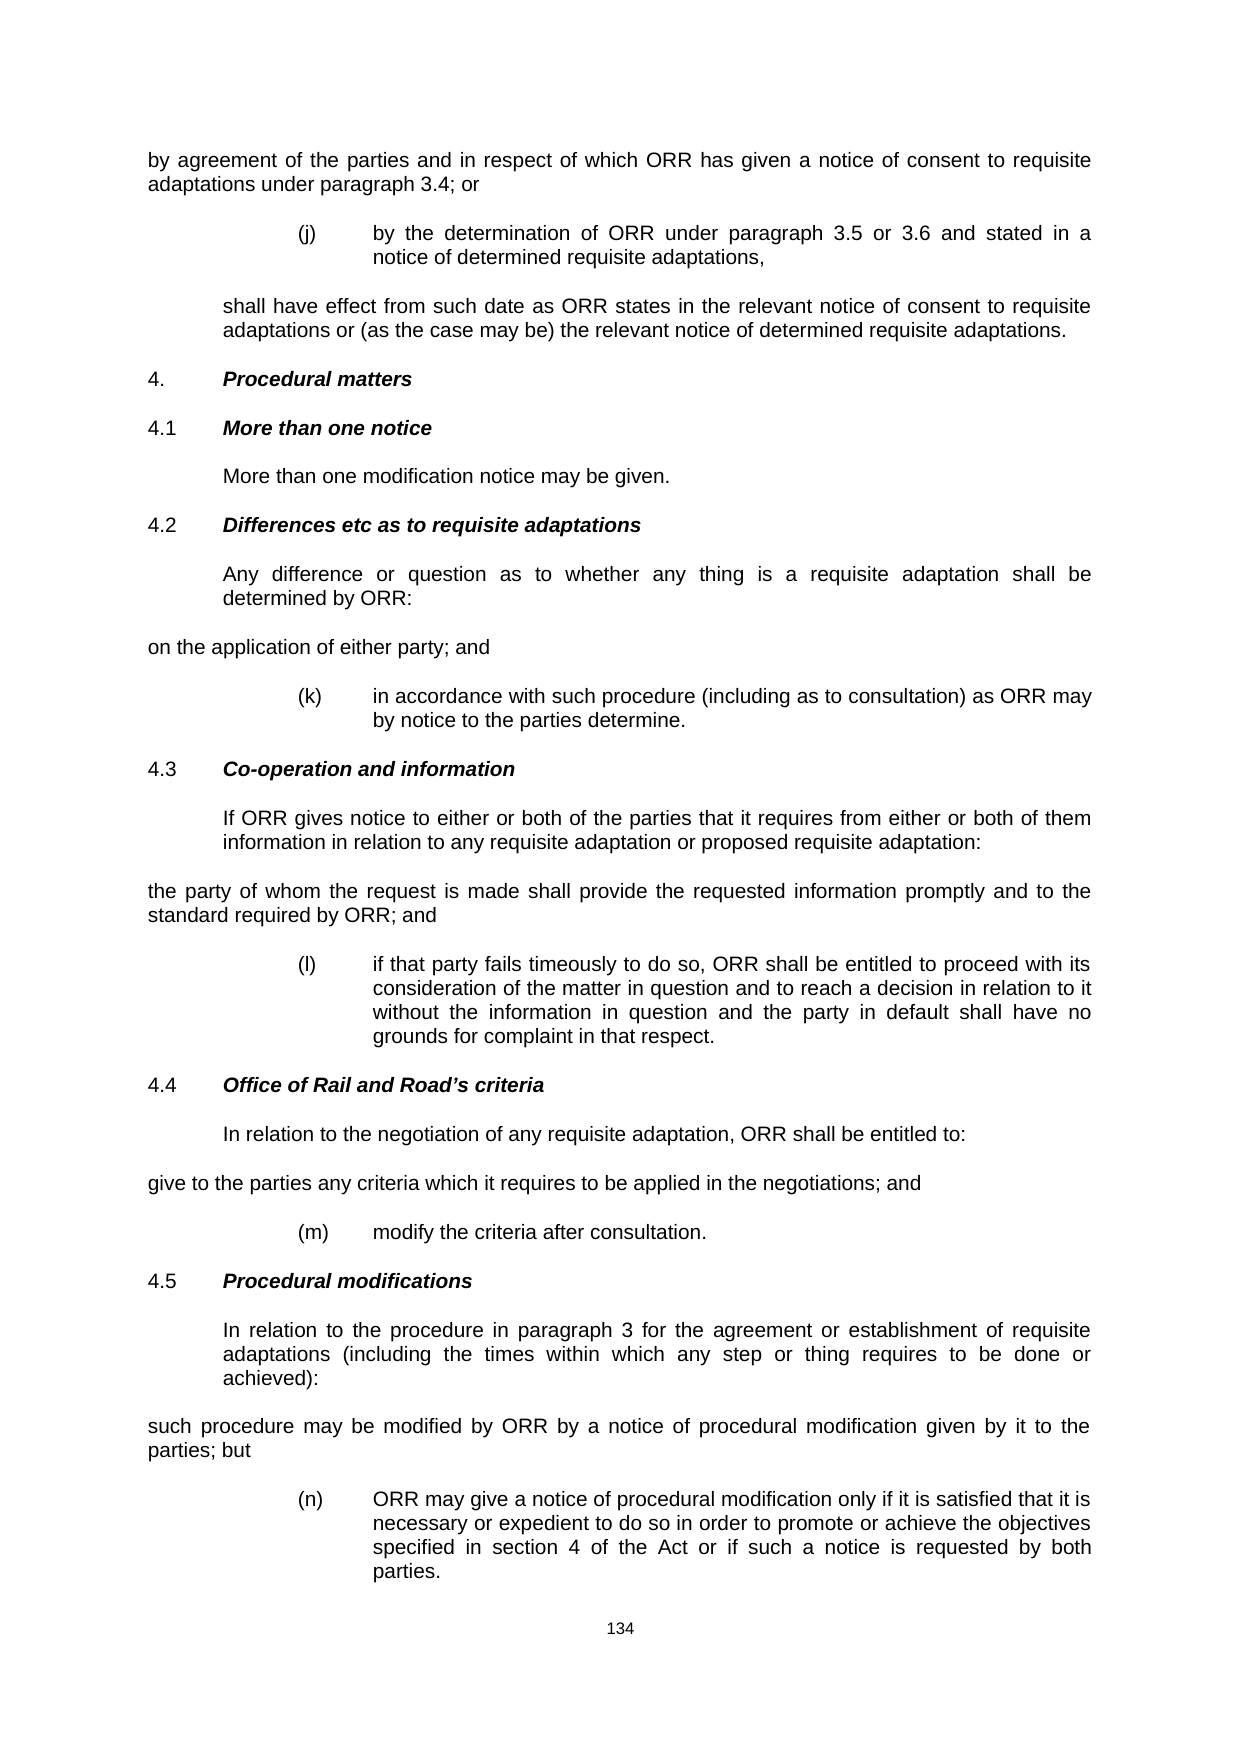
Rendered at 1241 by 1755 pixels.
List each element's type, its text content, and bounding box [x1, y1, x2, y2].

list Differences etc as to requisite adaptations [148, 513, 1093, 537]
text shall have effect from such date as ORR states in the relevant notice of consent to requisite adaptations or (as the case may be) the relevant notice of determined requisite adaptations. [223, 293, 1093, 341]
subtitle on the application of either party; and [148, 635, 1093, 659]
text In relation to the procedure in paragraph 3 for the agreement or establishment of requisite adaptations (including the times within which any step or thing requires to be done or achieved): [223, 1317, 1093, 1389]
subtitle modify the criteria after consultation. [298, 1219, 1093, 1243]
subtitle give to the parties any criteria which it requires to be applied in the negotiations; and [148, 1171, 1093, 1194]
subtitle if that party fails timeously to do so, ORR shall be entitled to proceed with its consideration of the matter in question and to reach a decision in relation to it without the information in question and the party in default shall have no grounds for complaint in that respect. [298, 952, 1093, 1048]
text In relation to the negotiation of any requisite adaptation, ORR shall be entitled to: [223, 1122, 1093, 1146]
list Procedural modifications [148, 1268, 1093, 1292]
list Procedural matters [148, 366, 1093, 390]
subtitle by the determination of ORR under paragraph 3.5 or 3.6 and stated in a notice of determined requisite adaptations, [298, 221, 1093, 268]
text Any difference or question as to whether any thing is a requisite adaptation shall be determined by ORR: [223, 562, 1093, 610]
text If ORR gives notice to either or both of the parties that it requires from either or both of them information in relation to any requisite adaptation or proposed requisite adaptation: [223, 806, 1093, 854]
subtitle the party of whom the request is made shall provide the requested information promptly and to the standard required by ORR; and [148, 879, 1093, 927]
subtitle by agreement of the parties and in respect of which ORR has given a notice of consent to requisite adaptations under paragraph 3.4; or [148, 148, 1093, 196]
list Co-operation and information [148, 757, 1093, 781]
subtitle ORR may give a notice of procedural modification only if it is satisfied that it is necessary or expedient to do so in order to promote or achieve the objectives specified in section 4 of the Act or if such a notice is requested by both parties. [298, 1487, 1093, 1583]
subtitle such procedure may be modified by ORR by a notice of procedural modification given by it to the parties; but [148, 1414, 1093, 1462]
subtitle in accordance with such procedure (including as to consultation) as ORR may by notice to the parties determine. [298, 684, 1093, 732]
list More than one notice [148, 415, 1093, 439]
list Office of Rail and Road’s criteria [148, 1073, 1093, 1097]
text More than one modification notice may be given. [223, 464, 1093, 488]
